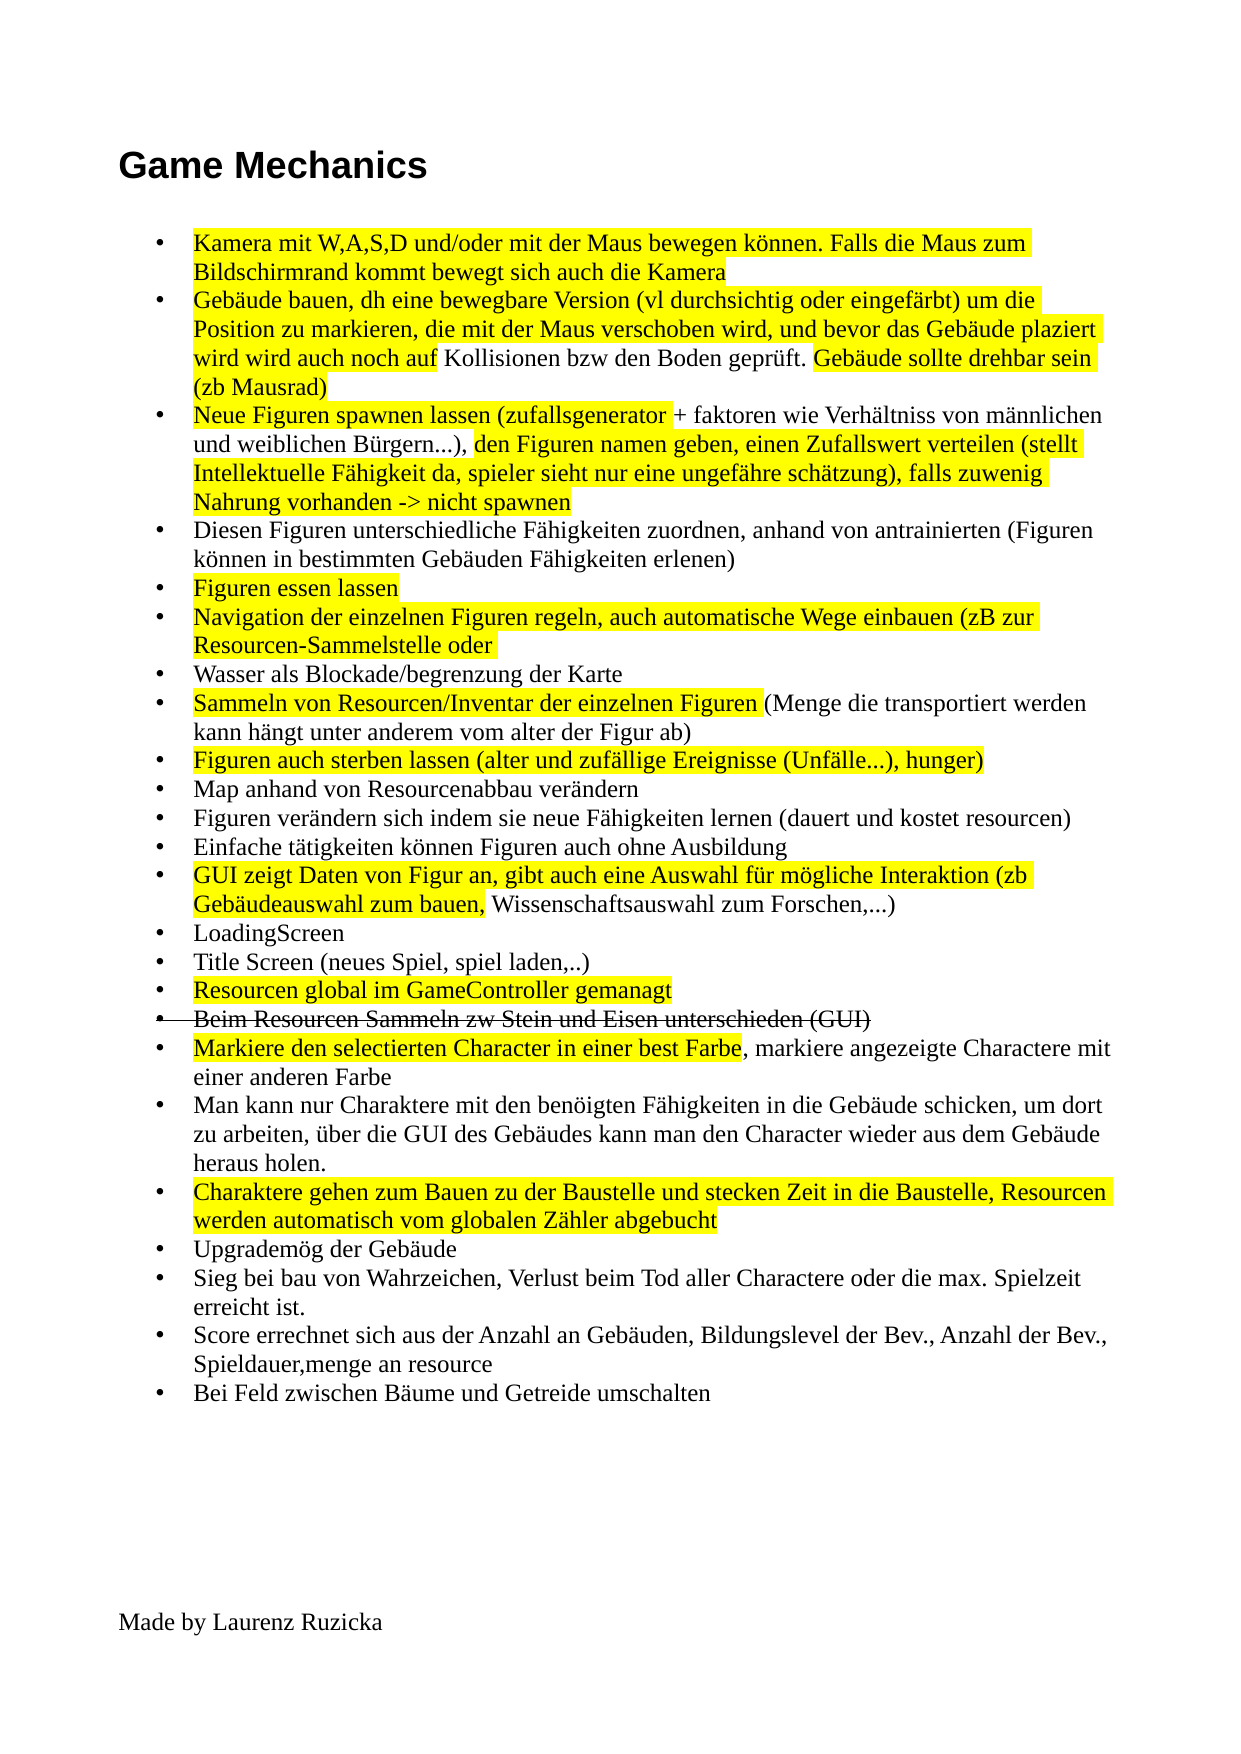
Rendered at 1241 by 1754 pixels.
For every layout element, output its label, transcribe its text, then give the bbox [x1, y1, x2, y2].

list Resourcen global im GameController gemanagt [156, 976, 1122, 1004]
list Figuren auch sterben lassen (alter und zufällige Ereignisse (Unfälle...), hunger) [156, 746, 1122, 774]
list Kamera mit W,A,S,D und/oder mit der Maus bewegen können. Falls die Maus zum Bildschirmrand kommt bewegt sich auch die Kamera [156, 228, 1122, 286]
list Figuren verändern sich indem sie neue Fähigkeiten lernen (dauert und kostet resourcen) [156, 803, 1122, 832]
list Navigation der einzelnen Figuren regeln, auch automatische Wege einbauen (zB zur Resourcen-Sammelstelle oder [156, 602, 1122, 659]
list Beim Resourcen Sammeln zw Stein und Eisen unterschieden (GUI) [156, 1004, 1122, 1033]
list Charaktere gehen zum Bauen zu der Baustelle und stecken Zeit in die Baustelle, Resourcen werden automatisch vom globalen Zähler abgebucht [156, 1177, 1122, 1234]
list Diesen Figuren unterschiedliche Fähigkeiten zuordnen, anhand von antrainierten (Figuren können in bestimmten Gebäuden Fähigkeiten erlenen) [156, 516, 1122, 573]
list Score errechnet sich aus der Anzahl an Gebäuden, Bildungslevel der Bev., Anzahl der Bev., Spieldauer,menge an resource [156, 1321, 1122, 1378]
list GUI zeigt Daten von Figur an, gibt auch eine Auswahl für mögliche Interaktion (zb Gebäudeauswahl zum bauen, Wissenschaftsauswahl zum Forschen,...) [156, 861, 1122, 918]
list Figuren essen lassen [156, 573, 1122, 602]
subtitle Game Mechanics [118, 143, 1122, 187]
list Neue Figuren spawnen lassen (zufallsgenerator + faktoren wie Verhältniss von männlichen und weiblichen Bürgern...), den Figuren namen geben, einen Zufallswert verteilen (stellt Intellektuelle Fähigkeit da, spieler sieht nur eine ungefähre schätzung), falls zuwenig Nahrung vorhanden -> nicht spawnen [156, 401, 1122, 516]
list Einfache tätigkeiten können Figuren auch ohne Ausbildung [156, 832, 1122, 861]
list Title Screen (neues Spiel, spiel laden,..) [156, 947, 1122, 976]
list LoadingScreen [156, 918, 1122, 947]
list Markiere den selectierten Character in einer best Farbe, markiere angezeigte Charactere mit einer anderen Farbe [156, 1033, 1122, 1091]
list Man kann nur Charaktere mit den benöigten Fähigkeiten in die Gebäude schicken, um dort zu arbeiten, über die GUI des Gebäudes kann man den Character wieder aus dem Gebäude heraus holen. [156, 1091, 1122, 1177]
list Map anhand von Resourcenabbau verändern [156, 774, 1122, 803]
list Sieg bei bau von Wahrzeichen, Verlust beim Tod aller Charactere oder die max. Spielzeit erreicht ist. [156, 1263, 1122, 1321]
list Gebäude bauen, dh eine bewegbare Version (vl durchsichtig oder eingefärbt) um die Position zu markieren, die mit der Maus verschoben wird, und bevor das Gebäude plaziert wird wird auch noch auf Kollisionen bzw den Boden geprüft. Gebäude sollte drehbar sein (zb Mausrad) [156, 286, 1122, 401]
list Upgrademög der Gebäude [156, 1234, 1122, 1263]
list Wasser als Blockade/begrenzung der Karte [156, 659, 1122, 688]
list Bei Feld zwischen Bäume und Getreide umschalten [156, 1378, 1122, 1407]
list Sammeln von Resourcen/Inventar der einzelnen Figuren (Menge die transportiert werden kann hängt unter anderem vom alter der Figur ab) [156, 688, 1122, 746]
